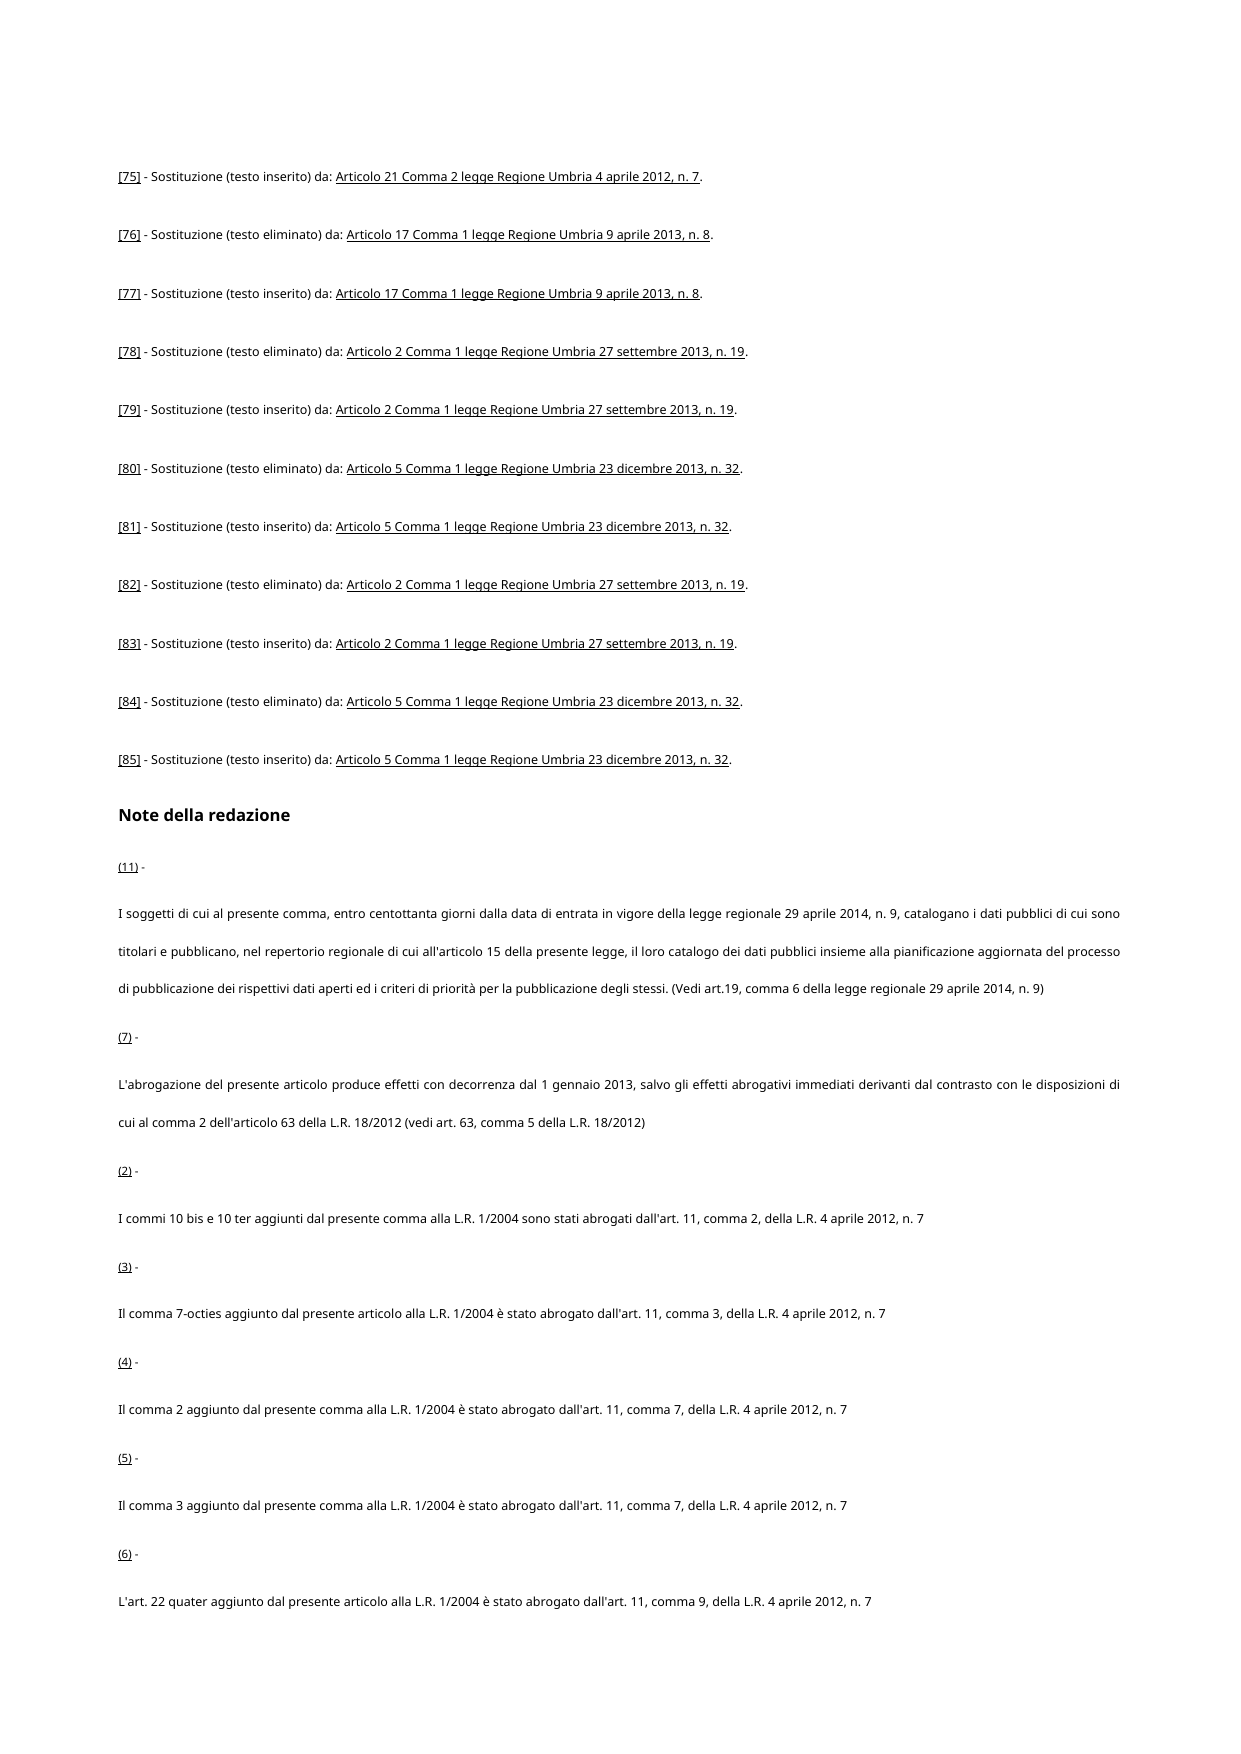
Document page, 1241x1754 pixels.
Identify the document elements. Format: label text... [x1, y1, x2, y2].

text (3) - [118, 1237, 1122, 1275]
text I commi 10 bis e 10 ter aggiunti dal presente comma alla L.R. 1/2004 sono stati abrogati dall'art. 11, comma 2, della L.R. 4 aprile 2012, n. 7 [118, 1189, 1122, 1227]
text [80] - Sostituzione (testo eliminato) da: Articolo 5 Comma 1 legge Regione Umbria 23 dicembre 2013, n. 32. [118, 439, 1122, 477]
text (5) - [118, 1429, 1122, 1466]
text [77] - Sostituzione (testo inserito) da: Articolo 17 Comma 1 legge Regione Umbria 9 aprile 2013, n. 8. [118, 264, 1122, 302]
text Il comma 3 aggiunto dal presente comma alla L.R. 1/2004 è stato abrogato dall'art. 11, comma 7, della L.R. 4 aprile 2012, n. 7 [118, 1477, 1122, 1514]
text [79] - Sostituzione (testo inserito) da: Articolo 2 Comma 1 legge Regione Umbria 27 settembre 2013, n. 19. [118, 381, 1122, 418]
text (7) - [118, 1008, 1122, 1046]
text L'abrogazione del presente articolo produce effetti con decorrenza dal 1 gennaio 2013, salvo gli effetti abrogativi immediati derivanti dal contrasto con le disposizioni di cui al comma 2 dell'articolo 63 della L.R. 18/2012 (vedi art. 63, comma 5 della L.R. 18/2012) [118, 1056, 1122, 1131]
text [75] - Sostituzione (testo inserito) da: Articolo 21 Comma 2 legge Regione Umbria 4 aprile 2012, n. 7. [118, 148, 1122, 185]
text [78] - Sostituzione (testo eliminato) da: Articolo 2 Comma 1 legge Regione Umbria 27 settembre 2013, n. 19. [118, 323, 1122, 360]
text (6) - [118, 1525, 1122, 1562]
text I soggetti di cui al presente comma, entro centottanta giorni dalla data di entrata in vigore della legge regionale 29 aprile 2014, n. 9, catalogano i dati pubblici di cui sono titolari e pubblicano, nel repertorio regionale di cui all'articolo 15 della presente legge, il loro catalogo dei dati pubblici insieme alla pianificazione aggiornata del processo di pubblicazione dei rispettivi dati aperti ed i criteri di priorità per la pubblicazione degli stessi. (Vedi art.19, comma 6 della legge regionale 29 aprile 2014, n. 9) [118, 885, 1122, 998]
text (11) - [118, 837, 1122, 875]
text Note della redazione [118, 789, 1122, 827]
text [81] - Sostituzione (testo inserito) da: Articolo 5 Comma 1 legge Regione Umbria 23 dicembre 2013, n. 32. [118, 498, 1122, 535]
text Il comma 7-octies aggiunto dal presente articolo alla L.R. 1/2004 è stato abrogato dall'art. 11, comma 3, della L.R. 4 aprile 2012, n. 7 [118, 1285, 1122, 1323]
text L'art. 22 quater aggiunto dal presente articolo alla L.R. 1/2004 è stato abrogato dall'art. 11, comma 9, della L.R. 4 aprile 2012, n. 7 [118, 1573, 1122, 1610]
text [83] - Sostituzione (testo inserito) da: Articolo 2 Comma 1 legge Regione Umbria 27 settembre 2013, n. 19. [118, 614, 1122, 652]
text (4) - [118, 1333, 1122, 1371]
text [76] - Sostituzione (testo eliminato) da: Articolo 17 Comma 1 legge Regione Umbria 9 aprile 2013, n. 8. [118, 206, 1122, 243]
text [85] - Sostituzione (testo inserito) da: Articolo 5 Comma 1 legge Regione Umbria 23 dicembre 2013, n. 32. [118, 731, 1122, 768]
text (2) - [118, 1141, 1122, 1179]
text [82] - Sostituzione (testo eliminato) da: Articolo 2 Comma 1 legge Regione Umbria 27 settembre 2013, n. 19. [118, 556, 1122, 593]
text Il comma 2 aggiunto dal presente comma alla L.R. 1/2004 è stato abrogato dall'art. 11, comma 7, della L.R. 4 aprile 2012, n. 7 [118, 1381, 1122, 1418]
text [84] - Sostituzione (testo eliminato) da: Articolo 5 Comma 1 legge Regione Umbria 23 dicembre 2013, n. 32. [118, 673, 1122, 710]
